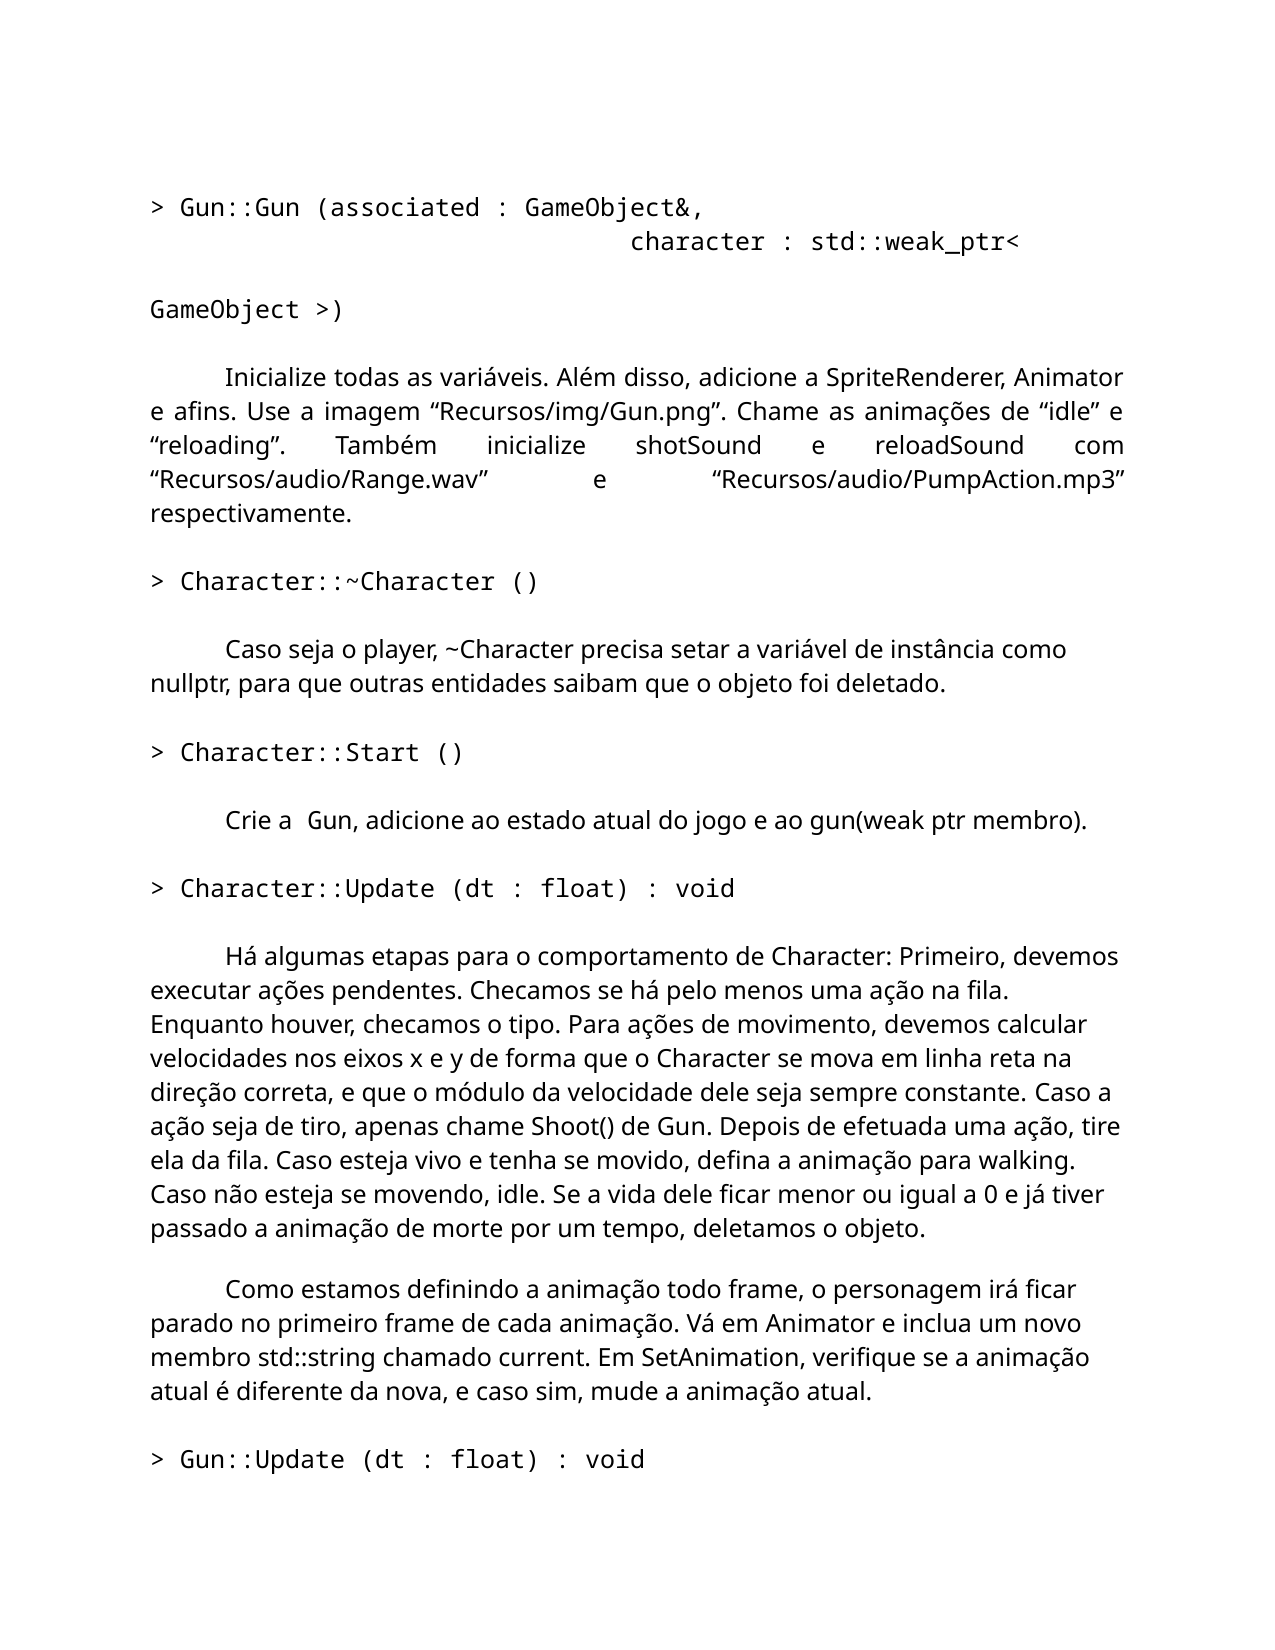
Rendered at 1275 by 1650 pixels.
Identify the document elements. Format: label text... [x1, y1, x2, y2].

text > Character::Update (dt : float) : void [150, 870, 1125, 904]
text > Gun::Update (dt : float) : void [150, 1442, 1125, 1476]
text Crie a Gun, adicione ao estado atual do jogo e ao gun(weak ptr membro). [150, 802, 1125, 836]
text Há algumas etapas para o comportamento de Character: Primeiro, devemos executar ações pendentes. Checamos se há pelo menos uma ação na fila. Enquanto houver, checamos o tipo. Para ações de movimento, devemos calcular velocidades nos eixos x e y de forma que o Character se mova em linha reta na direção correta, e que o módulo da velocidade dele seja sempre constante. Caso a ação seja de tiro, apenas chame Shoot() de Gun. Depois de efetuada uma ação, tire ela da fila. Caso esteja vivo e tenha se movido, defina a animação para walking. Caso não esteja se movendo, idle. Se a vida dele ficar menor ou igual a 0 e já tiver passado a animação de morte por um tempo, deletamos o objeto. [150, 938, 1125, 1245]
text Como estamos definindo a animação todo frame, o personagem irá ficar parado no primeiro frame de cada animação. Vá em Animator e inclua um novo membro std::string chamado current. Em SetAnimation, verifique se a animação atual é diferente da nova, e caso sim, mude a animação atual. [150, 1271, 1125, 1408]
text character : std::weak_ptr< [150, 223, 1125, 257]
text GameObject >) [150, 257, 1125, 325]
text > Character::Start () [150, 734, 1125, 768]
text Caso seja o player, ~Character precisa setar a variável de instância como nullptr, para que outras entidades saibam que o objeto foi deletado. [150, 632, 1125, 700]
text > Gun::Gun (associated : GameObject&, [150, 189, 1125, 223]
text > Character::~Character () [150, 564, 1125, 598]
text Inicialize todas as variáveis. Além disso, adicione a SpriteRenderer, Animator e afins. Use a imagem “Recursos/img/Gun.png”. Chame as animações de “idle” e “reloading”. Também inicialize shotSound e reloadSound com “Recursos/audio/Range.wav” e “Recursos/audio/PumpAction.mp3” respectivamente. [150, 359, 1125, 530]
